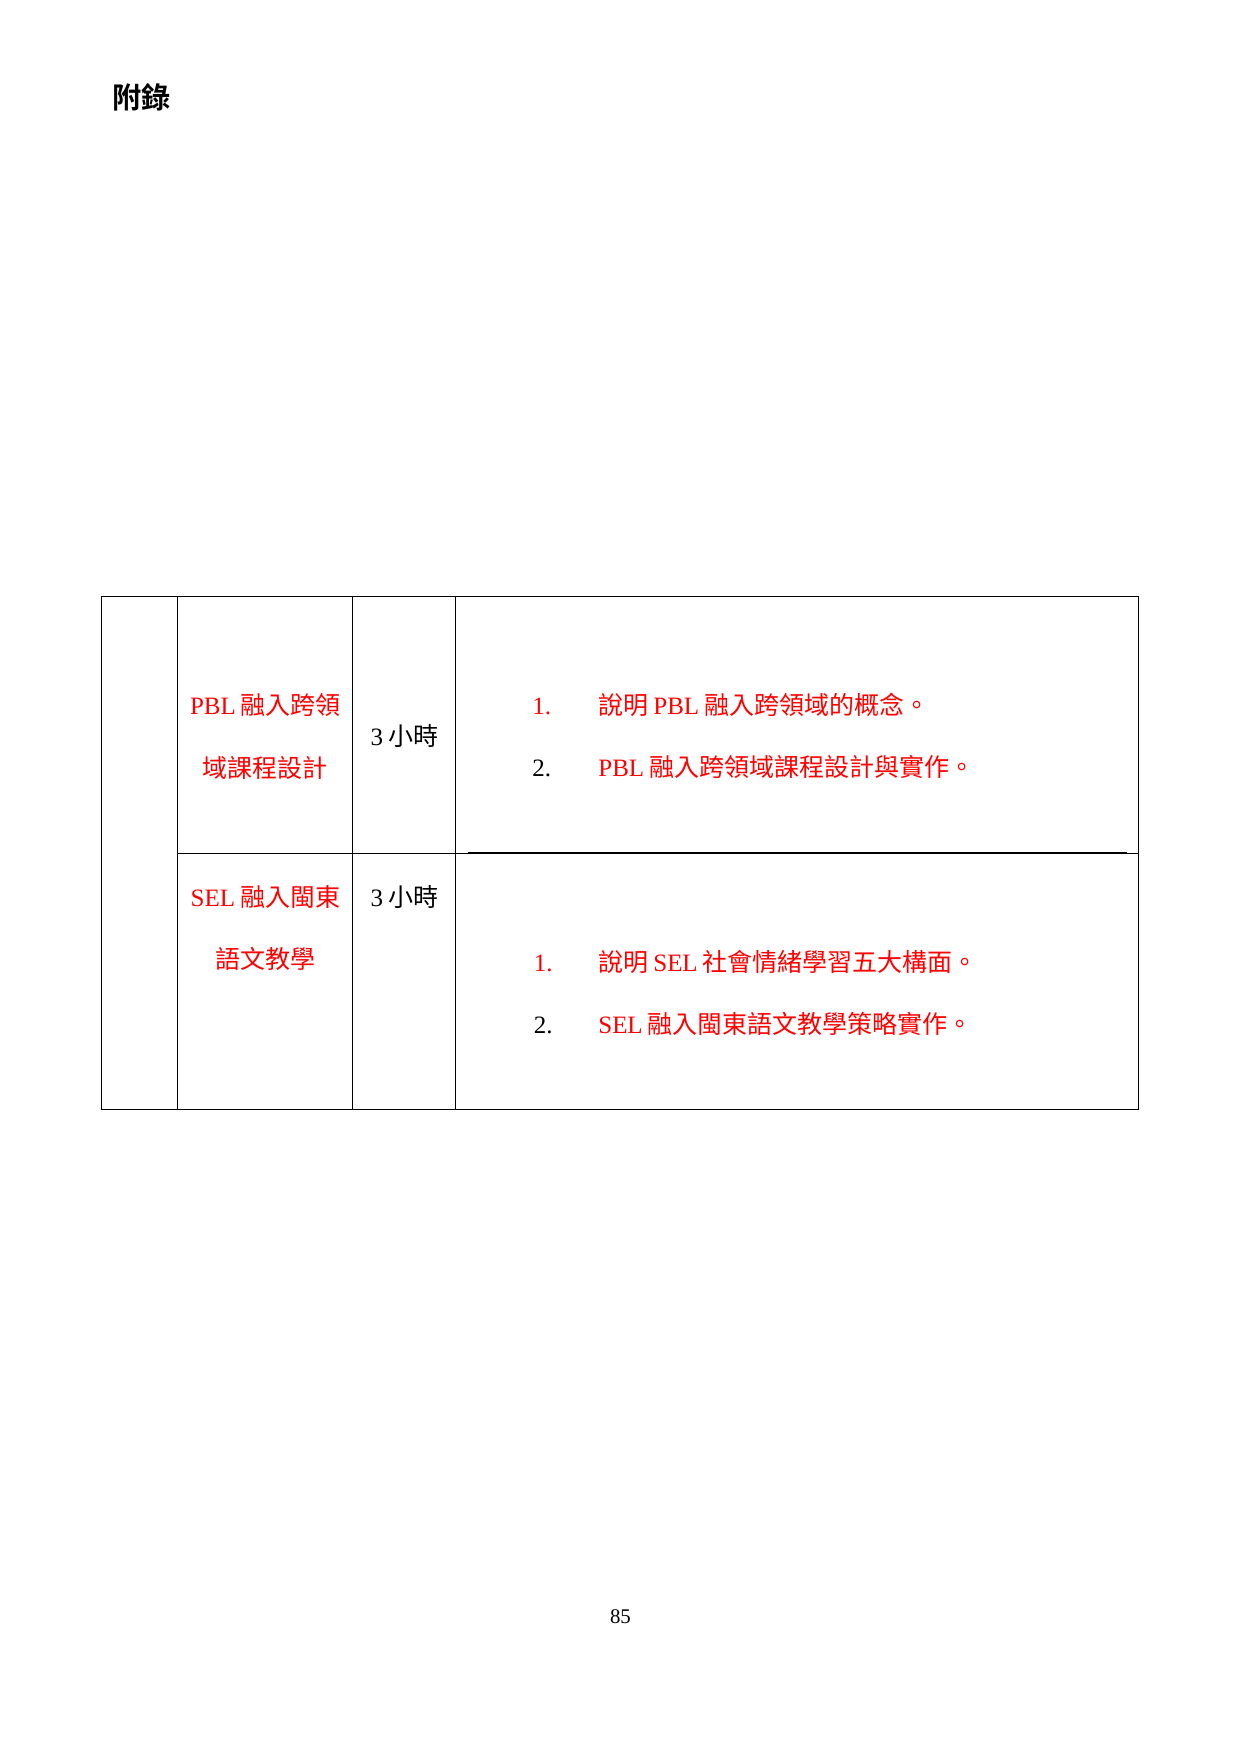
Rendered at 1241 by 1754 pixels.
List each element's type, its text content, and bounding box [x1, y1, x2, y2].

table_cell PBL融入跨領域課程設計 [178, 597, 352, 852]
table_cell [102, 597, 177, 1109]
table_cell 3小時 [353, 854, 455, 1109]
table_cell 3小時 [353, 597, 455, 852]
table_cell 說明SEL社會情緒學習五大構面。 SEL融入閩東語文教學策略實作。 [470, 855, 1126, 1108]
table_cell 說明PBL融入跨領域的概念。 PBL融入跨領域課程設計與實作。 [468, 598, 1126, 851]
table_cell [1127, 597, 1138, 852]
table_cell [456, 854, 469, 1109]
table_cell SEL融入閩東語文教學 [178, 854, 352, 1109]
table_cell [1127, 854, 1138, 1109]
table_cell [456, 597, 467, 852]
